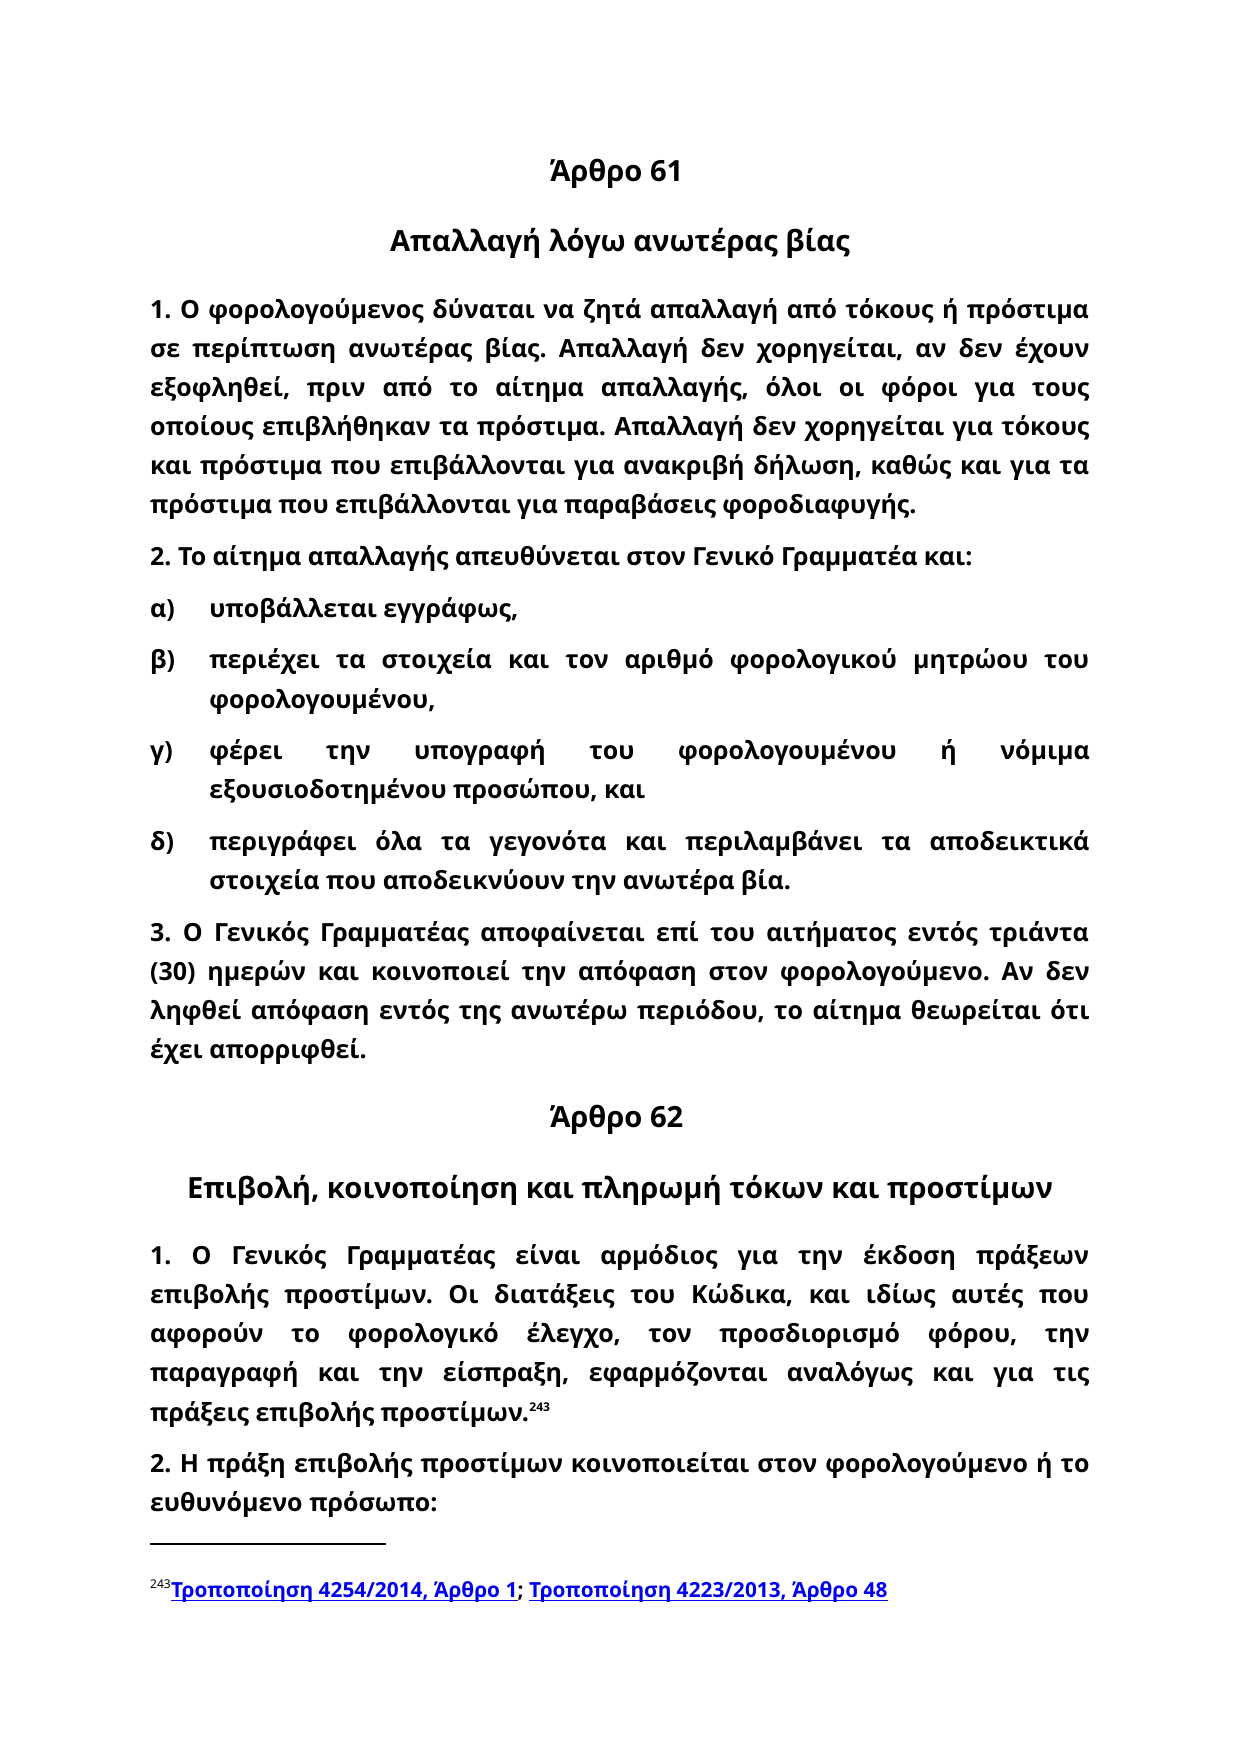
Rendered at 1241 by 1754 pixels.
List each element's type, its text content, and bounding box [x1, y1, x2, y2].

list γ) φέρει την υπογραφή του φορολογουμένου ή νόμιμα εξουσιοδοτημένου προσώπου, και [150, 733, 1090, 806]
text 1. Ο Γενικός Γραμματέας είναι αρμόδιος για την έκδοση πράξεων επιβολής προστίμων. Οι διατάξεις του Κώδικα, και ιδίως αυτές που αφορούν το φορολογικό έλεγχο, τον προσδιορισμό φόρου, την παραγραφή και την είσπραξη, εφαρμόζονται αναλόγως και για τις πράξεις επιβολής προστίμων. [150, 1237, 1090, 1428]
text 1. Ο φορολογούμενος δύναται να ζητά απαλλαγή από τόκους ή πρόστιμα σε περίπτωση ανωτέρας βίας. Απαλλαγή δεν χορηγείται, αν δεν έχουν εξοφληθεί, πριν από το αίτημα απαλλαγής, όλοι οι φόροι για τους οποίους επιβλήθηκαν τα πρόστιμα. Απαλλαγή δεν χορηγείται για τόκους και πρόστιμα που επιβάλλονται για ανακριβή δήλωση, καθώς και για τα πρόστιμα που επιβάλλονται για παραβάσεις φοροδιαφυγής. [150, 291, 1090, 521]
text 2. Το αίτημα απαλλαγής απευθύνεται στον Γενικό Γραμματέα και: [150, 539, 1090, 573]
text 2. Η πράξη επιβολής προστίμων κοινοποιείται στον φορολογούμενο ή το ευθυνόμενο πρόσωπο: [150, 1446, 1090, 1519]
subtitle Επιβολή, κοινοποίηση και πληρωμή τόκων και προστίμων [150, 1167, 1090, 1207]
list δ) περιγράφει όλα τα γεγονότα και περιλαμβάνει τα αποδεικτικά στοιχεία που αποδεικνύουν την ανωτέρα βία. [150, 824, 1090, 897]
subtitle Άρθρο 62 [150, 1096, 1090, 1136]
text Τροποποίηση 4254/2014, Άρθρο 1; Τροποποίηση 4223/2013, Άρθρο 48 [150, 1576, 1090, 1604]
text 3. Ο Γενικός Γραμματέας αποφαίνεται επί του αιτήματος εντός τριάντα (30) ημερών και κοινοποιεί την απόφαση στον φορολογούμενο. Αν δεν ληφθεί απόφαση εντός της ανωτέρω περιόδου, το αίτημα θεωρείται ότι έχει απορριφθεί. [150, 914, 1090, 1066]
subtitle Απαλλαγή λόγω ανωτέρας βίας [150, 221, 1090, 260]
subtitle Άρθρο 61 [150, 150, 1090, 190]
list α) υποβάλλεται εγγράφως, [150, 590, 1090, 624]
list β) περιέχει τα στοιχεία και τον αριθμό φορολογικού μητρώου του φορολογουμένου, [150, 642, 1090, 715]
